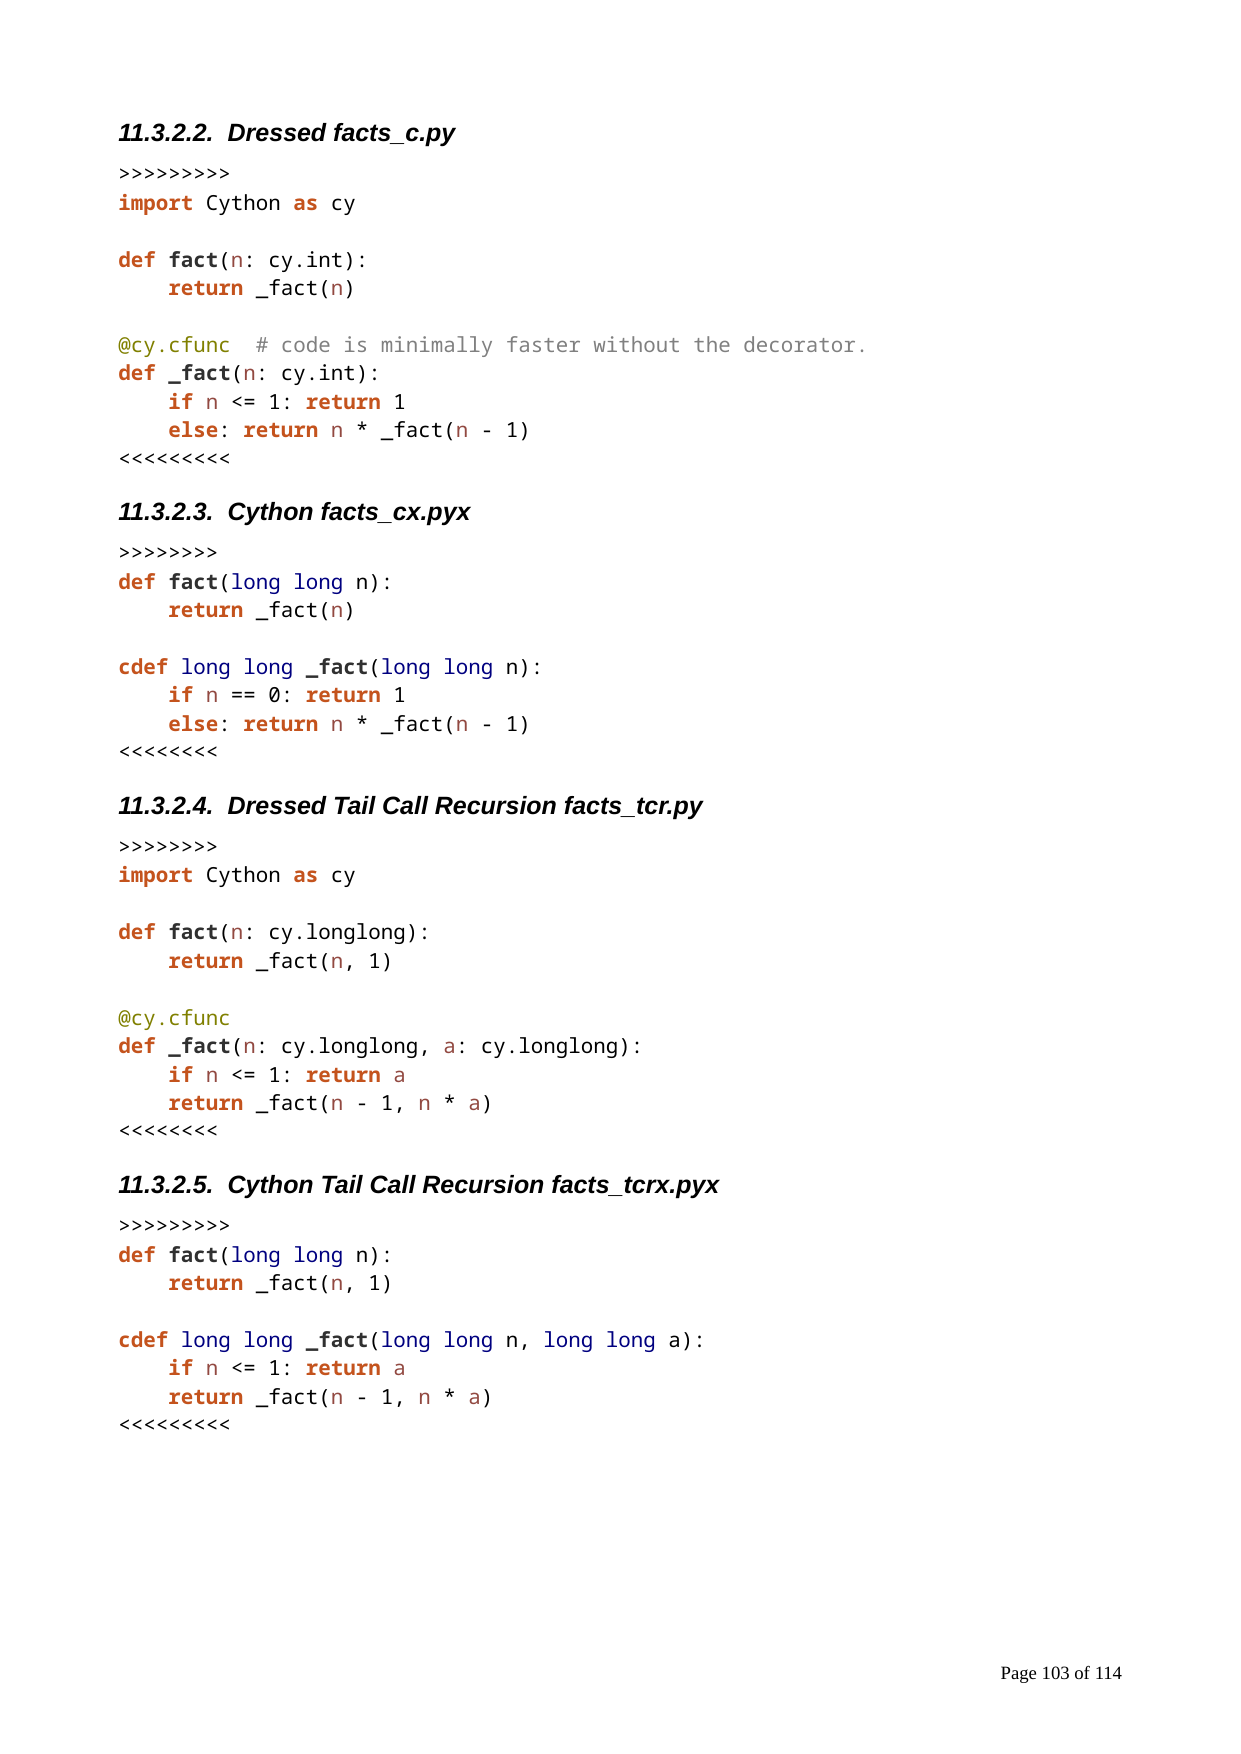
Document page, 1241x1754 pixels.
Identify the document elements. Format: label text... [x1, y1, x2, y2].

text >>>>>>>> [118, 832, 1122, 861]
text <<<<<<<<< [118, 1410, 1122, 1439]
text import Cython as cy def fact(n: cy.longlong): return _fact(n, 1) @cy.cfunc def _fact(n: cy.longlong, a: cy.longlong): if n <= 1: return a return _fact(n - 1, n * a) [118, 861, 1122, 1117]
text def fact(long long n): return _fact(n, 1) cdef long long _fact(long long n, long long a): if n <= 1: return a return _fact(n - 1, n * a) [118, 1240, 1122, 1410]
subtitle Cython Tail Call Recursion facts_tcrx.pyx [118, 1170, 1122, 1199]
subtitle Cython facts_cx.pyx [118, 497, 1122, 526]
text <<<<<<<< [118, 1117, 1122, 1145]
subtitle Dressed Tail Call Recursion facts_tcr.py [118, 791, 1122, 820]
text def fact(long long n): return _fact(n) cdef long long _fact(long long n): if n == 0: return 1 else: return n * _fact(n - 1) <<<<<<<< [118, 567, 1122, 766]
text >>>>>>>>> [118, 159, 1122, 188]
subtitle Dressed facts_c.py [118, 118, 1122, 147]
text <<<<<<<<< [118, 444, 1122, 472]
text >>>>>>>> [118, 538, 1122, 567]
text >>>>>>>>> [118, 1211, 1122, 1240]
text import Cython as cy def fact(n: cy.int): return _fact(n) @cy.cfunc # code is minimally faster without the decorator. def _fact(n: cy.int): if n <= 1: return 1 else: return n * _fact(n - 1) [118, 188, 1122, 444]
